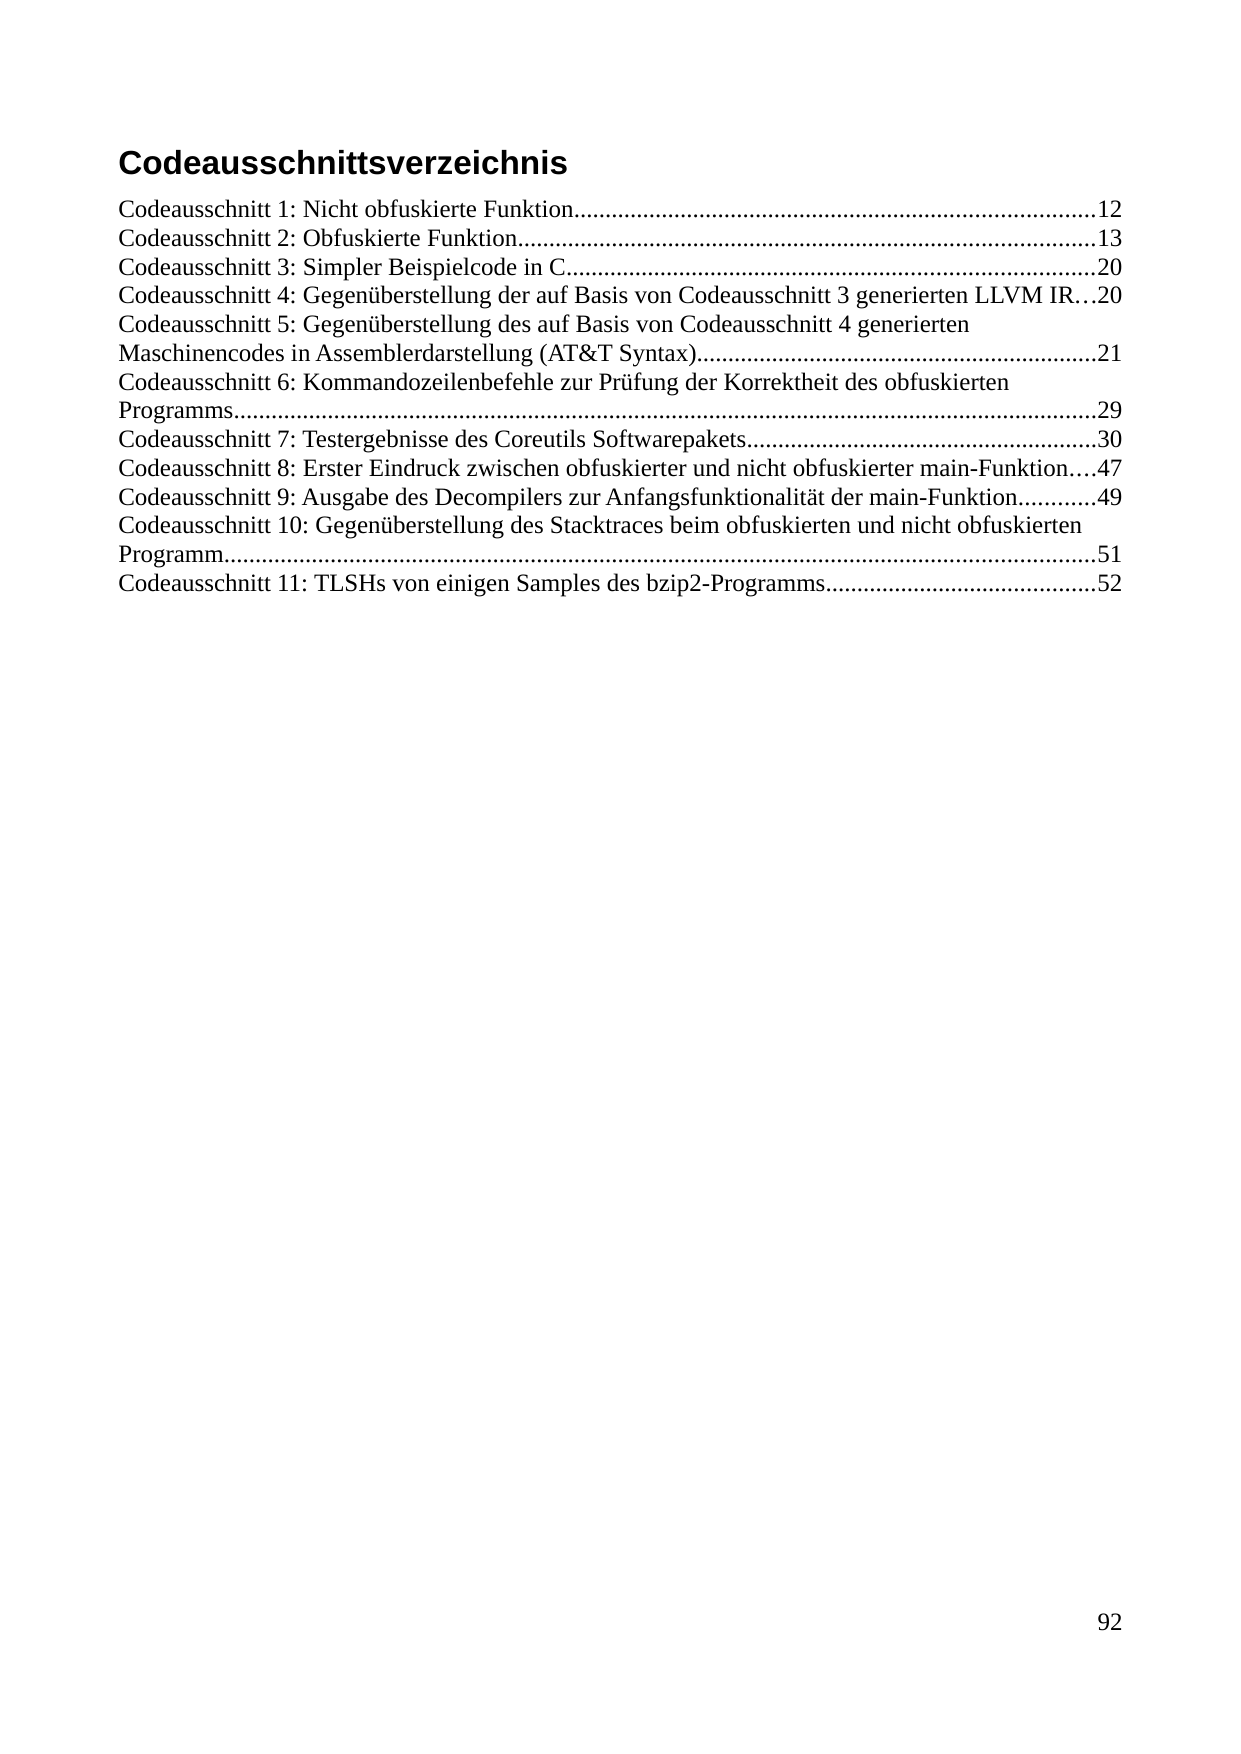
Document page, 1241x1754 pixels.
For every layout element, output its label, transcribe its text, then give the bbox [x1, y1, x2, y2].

text Codeausschnitt 4: Gegenüberstellung der auf Basis von Codeausschnitt 3 generierten LLVM IR 20 [118, 280, 1122, 309]
text Codeausschnitt 7: Testergebnisse des Coreutils Softwarepakets 30 [118, 424, 1122, 453]
text Codeausschnitt 2: Obfuskierte Funktion 13 [118, 223, 1122, 252]
text Codeausschnitt 8: Erster Eindruck zwischen obfuskierter und nicht obfuskierter main-Funktion 47 [118, 453, 1122, 482]
text Codeausschnitt 10: Gegenüberstellung des Stacktraces beim obfuskierten und nicht obfuskierten Programm 51 [118, 510, 1122, 568]
text Codeausschnitt 9: Ausgabe des Decompilers zur Anfangsfunktionalität der main-Funktion 49 [118, 482, 1122, 510]
text Codeausschnitt 1: Nicht obfuskierte Funktion 12 [118, 194, 1122, 223]
subtitle Codeausschnittsverzeichnis [118, 143, 1122, 182]
text Codeausschnitt 6: Kommandozeilenbefehle zur Prüfung der Korrektheit des obfuskierten Programms 29 [118, 367, 1122, 424]
text Codeausschnitt 5: Gegenüberstellung des auf Basis von Codeausschnitt 4 generierten Maschinencodes in Assemblerdarstellung (AT&T Syntax) 21 [118, 309, 1122, 367]
text Codeausschnitt 3: Simpler Beispielcode in C 20 [118, 252, 1122, 280]
text Codeausschnitt 11: TLSHs von einigen Samples des bzip2-Programms 52 [118, 568, 1122, 597]
